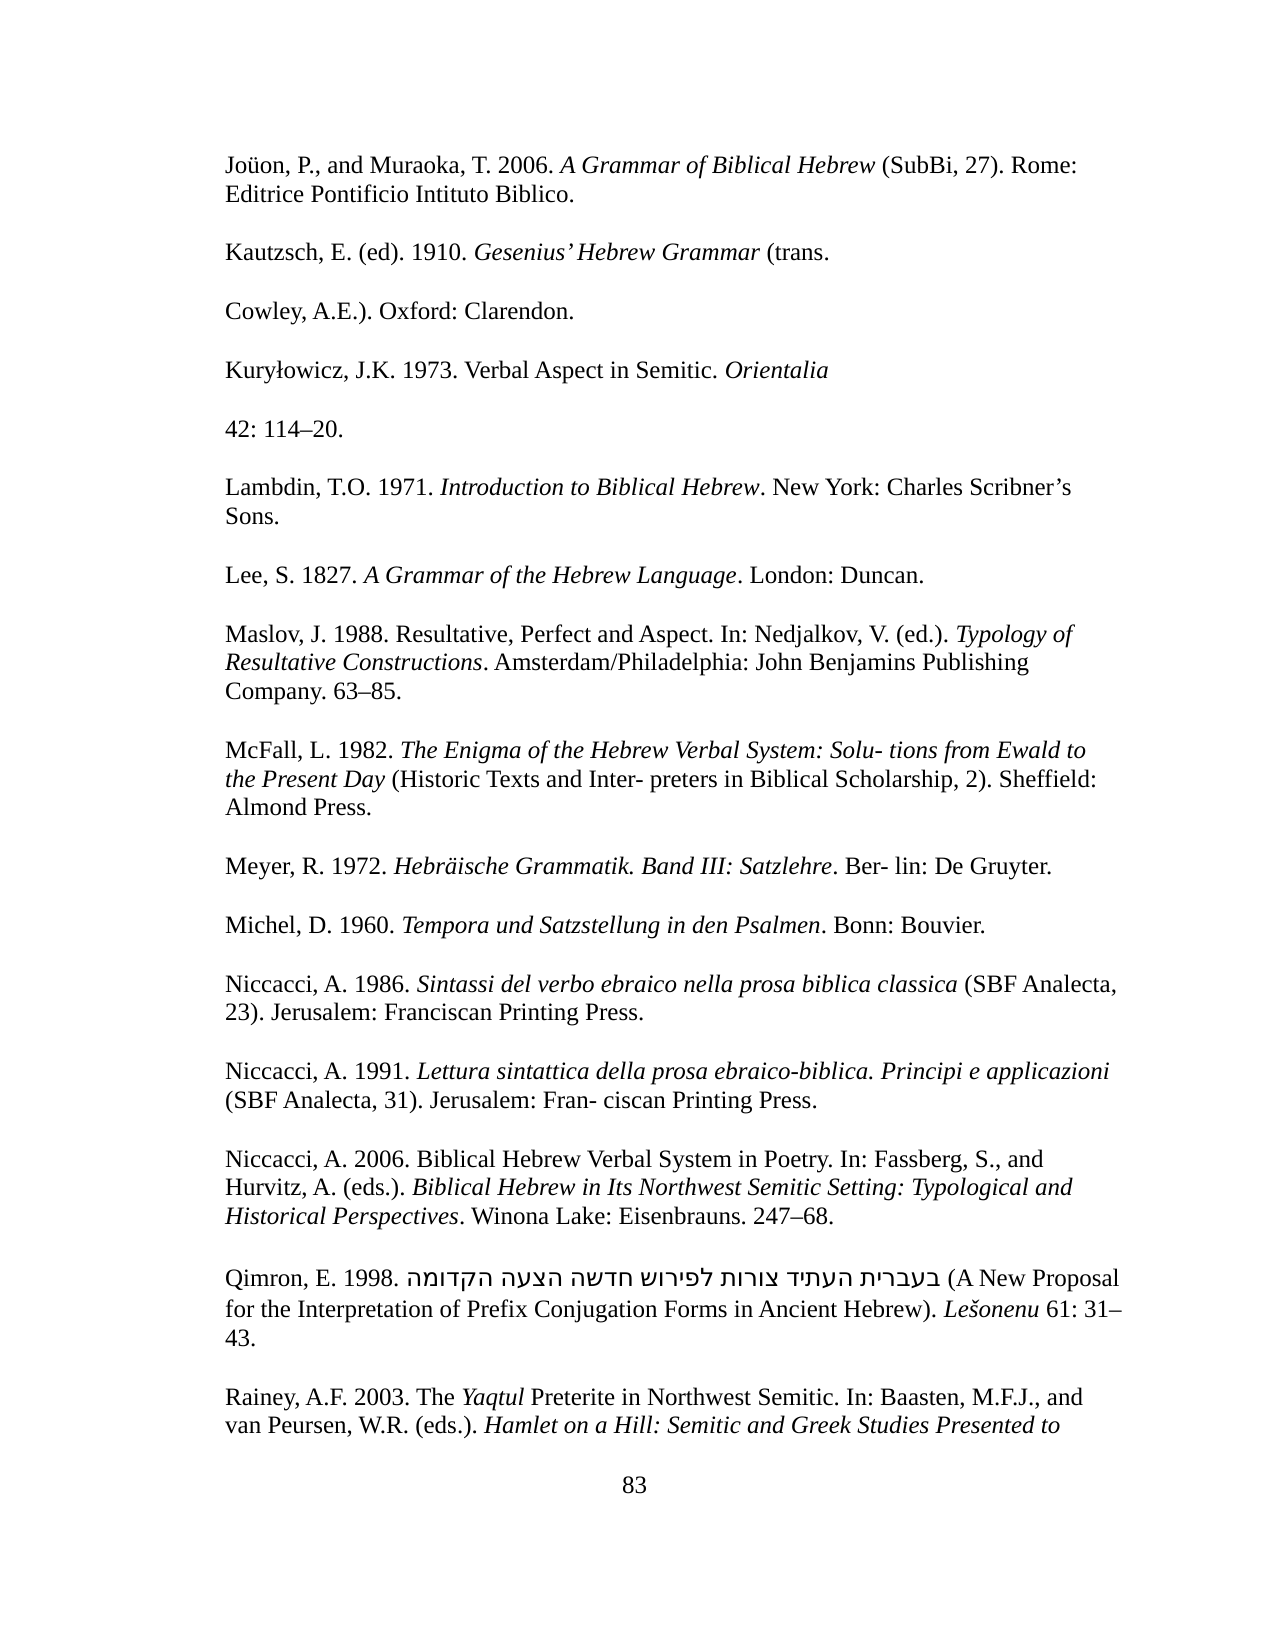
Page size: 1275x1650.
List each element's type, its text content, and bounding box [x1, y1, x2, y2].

text 42: 114–20. [225, 414, 1125, 442]
text Niccacci, A. 1991. Lettura sintattica della prosa ebraico-biblica. Principi e applicazioni (SBF Analecta, 31). Jerusalem: Fran- ciscan Printing Press. [225, 1056, 1125, 1114]
text Michel, D. 1960. Tempora und Satzstellung in den Psalmen. Bonn: Bouvier. [225, 910, 1125, 939]
text Maslov, J. 1988. Resultative, Perfect and Aspect. In: Nedjalkov, V. (ed.). Typology of Resultative Constructions. Amsterdam/Philadelphia: John Benjamins Publishing Company. 63–85. [225, 619, 1125, 705]
text Cowley, A.E.). Oxford: Clarendon. [225, 296, 1125, 325]
text Kuryłowicz, J.K. 1973. Verbal Aspect in Semitic. Orientalia [225, 355, 1125, 384]
text Niccacci, A. 1986. Sintassi del verbo ebraico nella prosa biblica classica (SBF Analecta, 23). Jerusalem: Franciscan Printing Press. [225, 969, 1125, 1026]
text Qimron, E. 1998. בעברית העתיד צורות לפירוש חדשה הצעה הקדומה (A New Proposal for the Interpretation of Prefix Conjugation Forms in Ancient Hebrew). Lešonenu 61: 31– 43. [225, 1260, 1125, 1352]
text Kautzsch, E. (ed). 1910. Gesenius’ Hebrew Grammar (trans. [225, 237, 1125, 266]
text Niccacci, A. 2006. Biblical Hebrew Verbal System in Poetry. In: Fassberg, S., and Hurvitz, A. (eds.). Biblical Hebrew in Its Northwest Semitic Setting: Typological and Historical Perspectives. Winona Lake: Eisenbrauns. 247–68. [225, 1144, 1125, 1230]
text Lee, S. 1827. A Grammar of the Hebrew Language. London: Duncan. [225, 560, 1125, 589]
text Joüon, P., and Muraoka, T. 2006. A Grammar of Biblical Hebrew (SubBi, 27). Rome: Editrice Pontificio Intituto Biblico. [225, 150, 1125, 207]
text McFall, L. 1982. The Enigma of the Hebrew Verbal System: Solu- tions from Ewald to the Present Day (Historic Texts and Inter- preters in Biblical Scholarship, 2). Sheffield: Almond Press. [225, 735, 1125, 821]
text Rainey, A.F. 2003. The Yaqtul Preterite in Northwest Semitic. In: Baasten, M.F.J., and van Peursen, W.R. (eds.). Hamlet on a Hill: Semitic and Greek Studies Presented to [225, 1382, 1125, 1439]
text Lambdin, T.O. 1971. Introduction to Biblical Hebrew. New York: Charles Scribner’s Sons. [225, 472, 1125, 530]
text Meyer, R. 1972. Hebräische Grammatik. Band III: Satzlehre. Ber- lin: De Gruyter. [225, 851, 1125, 880]
